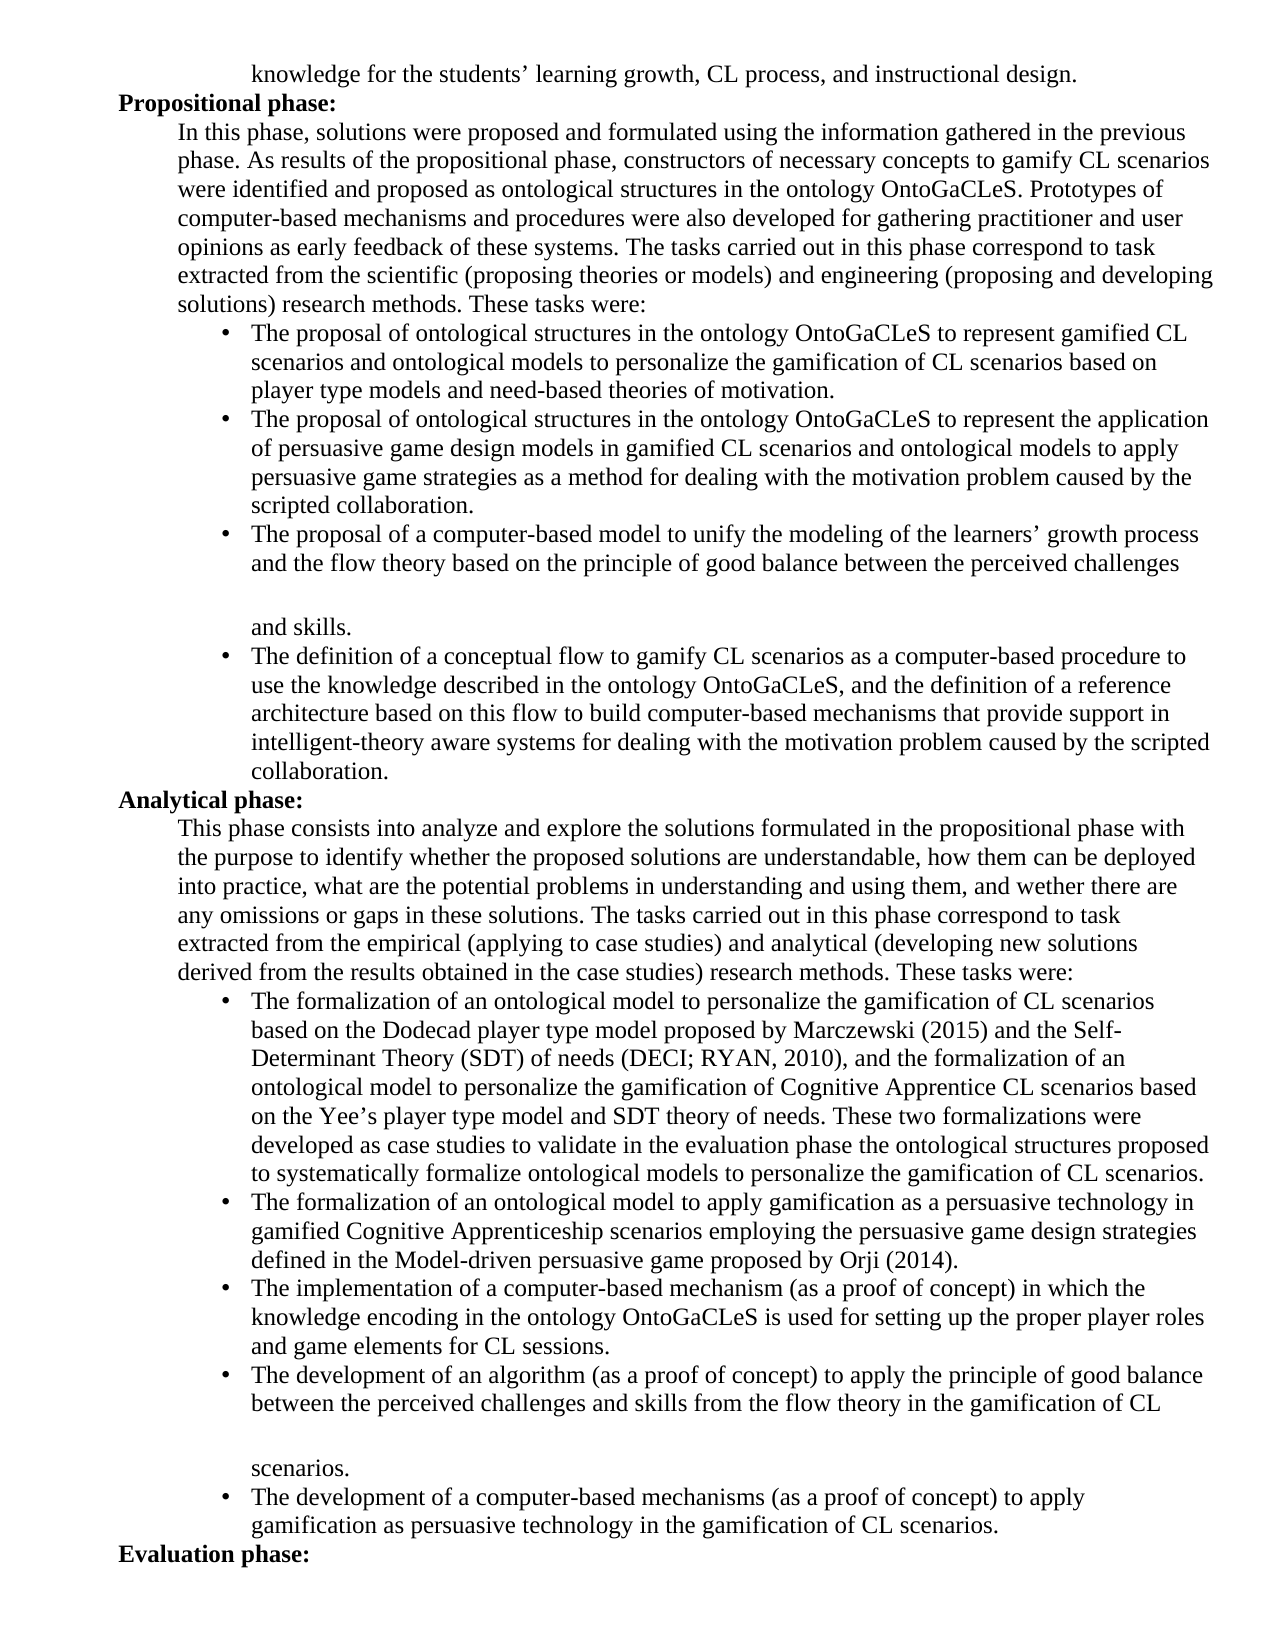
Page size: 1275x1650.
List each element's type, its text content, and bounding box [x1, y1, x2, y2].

list The implementation of a computer-based mechanism (as a proof of concept) in which the knowledge encoding in the ontology OntoGaCLeS is used for setting up the proper player roles and game elements for CL sessions. [221, 1273, 1216, 1360]
list The formalization of an ontological model to personalize the gamification of CL scenarios based on the Dodecad player type model proposed by Marczewski (2015) and the Self-Determinant Theory (SDT) of needs (DECI; RYAN, 2010), and the formalization of an ontological model to personalize the gamification of Cognitive Apprentice CL scenarios based on the Yee’s player type model and SDT theory of needs. These two formalizations were developed as case studies to validate in the evaluation phase the ontological structures proposed to systematically formalize ontological models to personalize the gamification of CL scenarios. [221, 986, 1216, 1187]
list The development of a computer-based mechanisms (as a proof of concept) to apply gamification as persuasive technology in the gamification of CL scenarios. [221, 1482, 1216, 1539]
subtitle Propositional phase: [118, 88, 1216, 117]
subtitle Analytical phase: [118, 785, 1216, 813]
list In this phase, solutions were proposed and formulated using the information gathered in the previous phase. As results of the propositional phase, constructors of necessary concepts to gamify CL scenarios were identified and proposed as ontological structures in the ontology OntoGaCLeS. Prototypes of computer-based mechanisms and procedures were also developed for gathering practitioner and user opinions as early feedback of these systems. The tasks carried out in this phase correspond to task extracted from the scientific (proposing theories or models) and engineering (proposing and developing solutions) research methods. These tasks were: [177, 117, 1216, 318]
list knowledge for the students’ learning growth, CL process, and instructional design. [221, 59, 1216, 88]
list The proposal of ontological structures in the ontology OntoGaCLeS to represent gamified CL scenarios and ontological models to personalize the gamification of CL scenarios based on player type models and need-based theories of motivation. [221, 318, 1216, 404]
subtitle Evaluation phase: [118, 1539, 1216, 1568]
list The formalization of an ontological model to apply gamification as a persuasive technology in gamified Cognitive Apprenticeship scenarios employing the persuasive game design strategies defined in the Model-driven persuasive game proposed by Orji (2014). [221, 1187, 1216, 1273]
list The proposal of a computer-based model to unify the modeling of the learners’ growth process and the flow theory based on the principle of good balance between the perceived challenges and skills. [221, 519, 1216, 641]
list This phase consists into analyze and explore the solutions formulated in the propositional phase with the purpose to identify whether the proposed solutions are understandable, how them can be deployed into practice, what are the potential problems in understanding and using them, and wether there are any omissions or gaps in these solutions. The tasks carried out in this phase correspond to task extracted from the empirical (applying to case studies) and analytical (developing new solutions derived from the results obtained in the case studies) research methods. These tasks were: [177, 813, 1216, 986]
list The development of an algorithm (as a proof of concept) to apply the principle of good balance between the perceived challenges and skills from the flow theory in the gamification of CL scenarios. [221, 1360, 1216, 1482]
list The definition of a conceptual flow to gamify CL scenarios as a computer-based procedure to use the knowledge described in the ontology OntoGaCLeS, and the definition of a reference architecture based on this flow to build computer-based mechanisms that provide support in intelligent-theory aware systems for dealing with the motivation problem caused by the scripted collaboration. [221, 641, 1216, 785]
list The proposal of ontological structures in the ontology OntoGaCLeS to represent the application of persuasive game design models in gamified CL scenarios and ontological models to apply persuasive game strategies as a method for dealing with the motivation problem caused by the scripted collaboration. [221, 404, 1216, 519]
